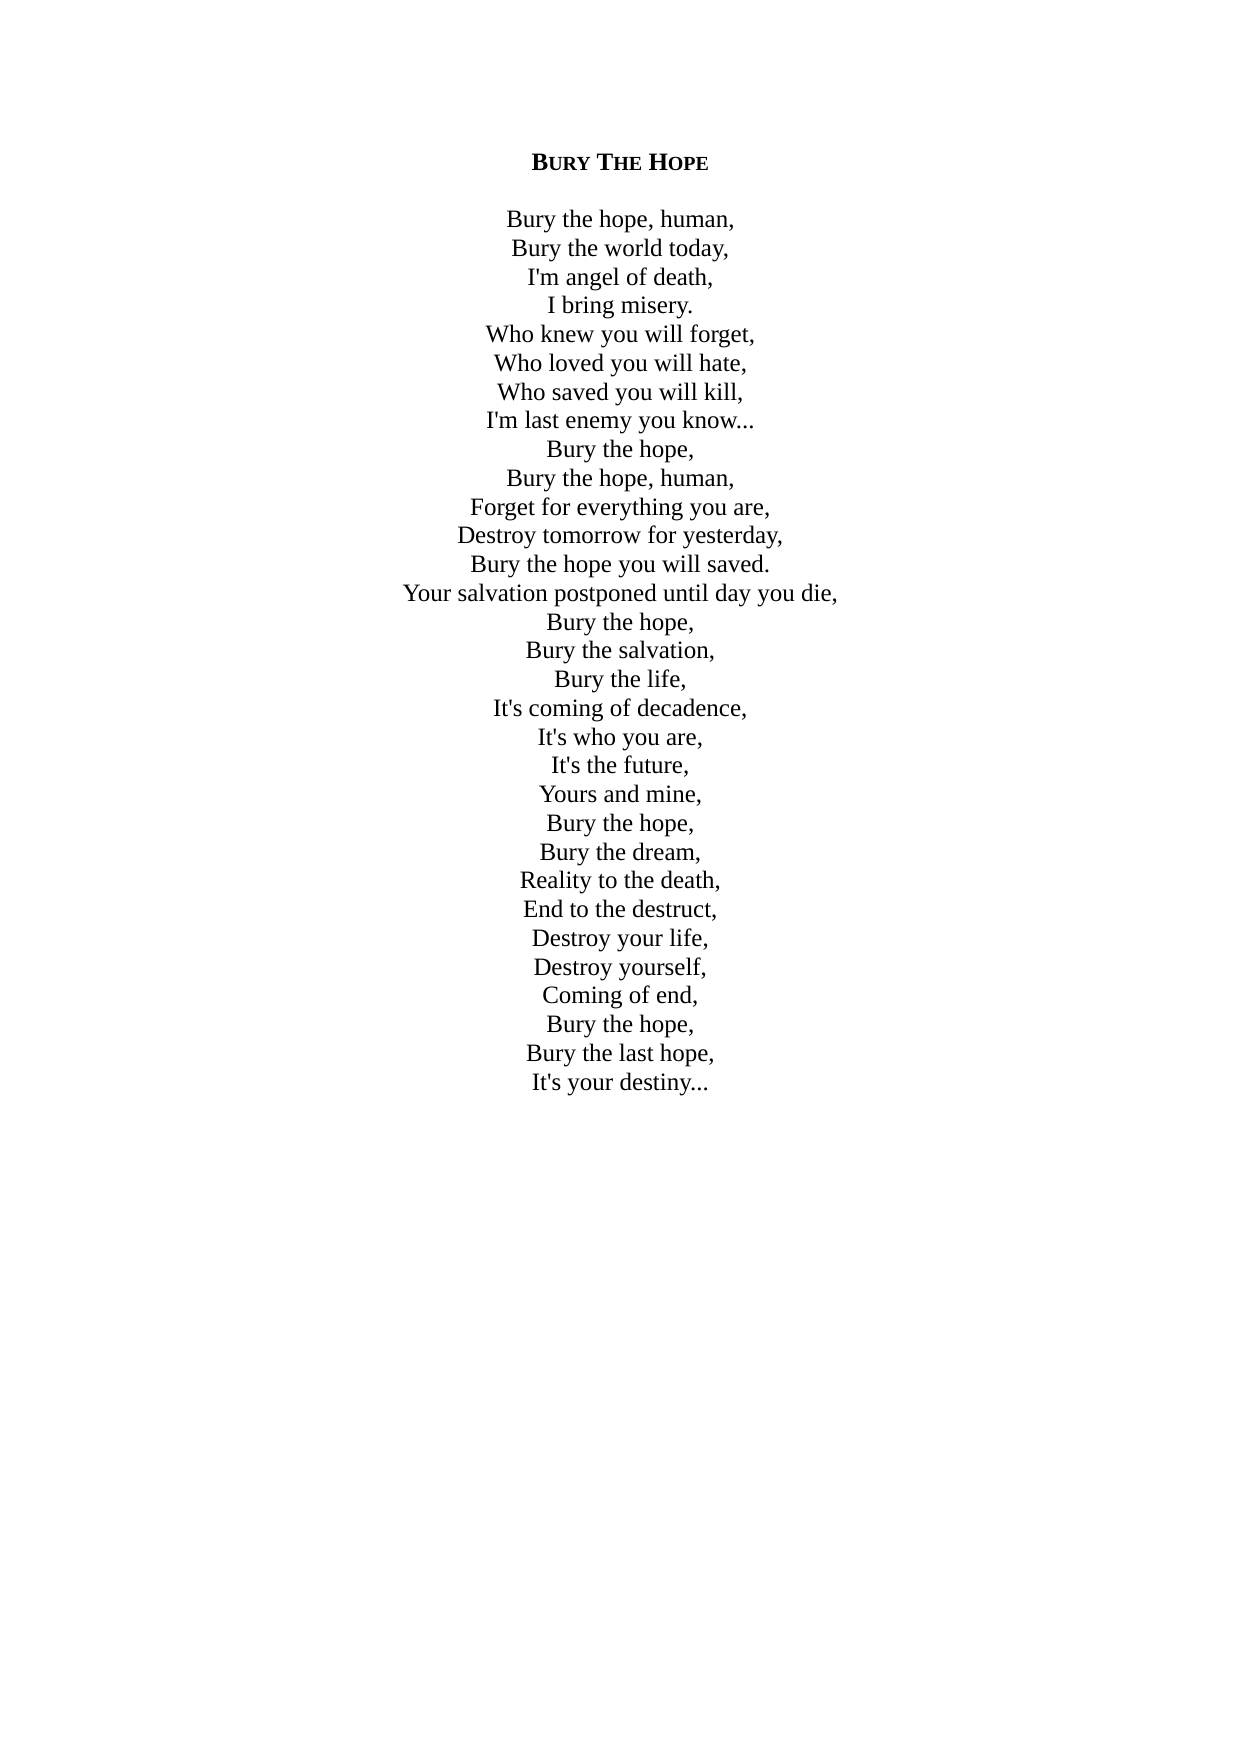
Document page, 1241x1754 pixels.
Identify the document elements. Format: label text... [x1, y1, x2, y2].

text Bury the hope you will saved. [118, 549, 1122, 578]
text Bury the hope, [118, 607, 1122, 636]
text Destroy tomorrow for yesterday, [118, 521, 1122, 549]
text Bury the hope, human, [118, 463, 1122, 492]
text I bring misery. [118, 291, 1122, 319]
text Bury the hope, [118, 1009, 1122, 1038]
text Coming of end, [118, 981, 1122, 1009]
text I'm last enemy you know... [118, 406, 1122, 434]
text Who loved you will hate, [118, 348, 1122, 377]
text Bury the world today, [118, 233, 1122, 262]
text I'm angel of death, [118, 262, 1122, 291]
text Bury the hope, [118, 434, 1122, 463]
text Bury the hope, [118, 808, 1122, 837]
text Bury the dream, [118, 837, 1122, 866]
text It's your destiny... [118, 1067, 1122, 1096]
text Who saved you will kill, [118, 377, 1122, 406]
text Destroy yourself, [118, 952, 1122, 981]
text It's the future, [118, 751, 1122, 779]
text Yours and mine, [118, 779, 1122, 808]
text Destroy your life, [118, 923, 1122, 952]
text Reality to the death, [118, 866, 1122, 894]
text Your salvation postponed until day you die, [118, 578, 1122, 607]
text End to the destruct, [118, 894, 1122, 923]
text It's coming of decadence, [118, 693, 1122, 722]
text Bury The Hope [118, 147, 1122, 176]
text Bury the hope, human, [118, 204, 1122, 233]
text Who knew you will forget, [118, 319, 1122, 348]
text It's who you are, [118, 722, 1122, 751]
text Bury the last hope, [118, 1038, 1122, 1067]
text Bury the life, [118, 664, 1122, 693]
text Forget for everything you are, [118, 492, 1122, 521]
text Bury the salvation, [118, 636, 1122, 664]
